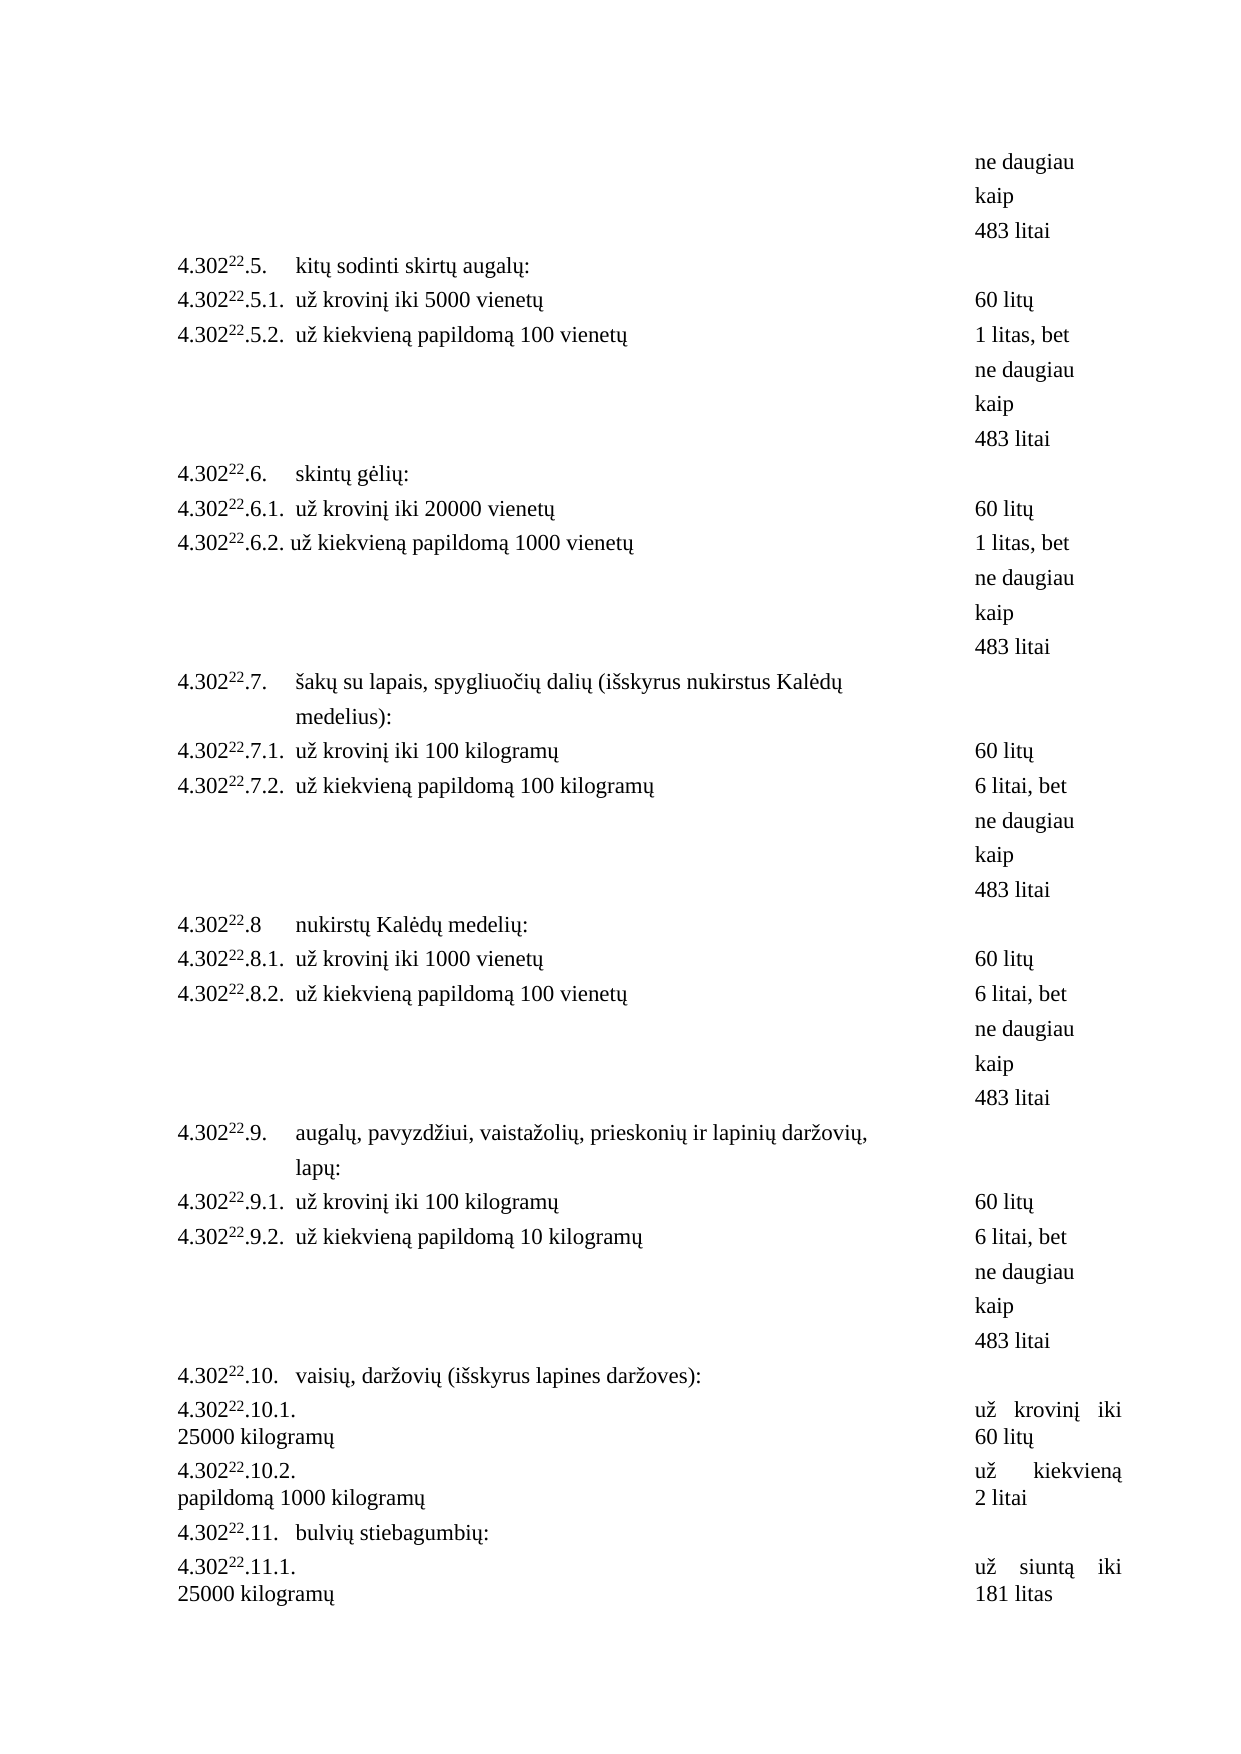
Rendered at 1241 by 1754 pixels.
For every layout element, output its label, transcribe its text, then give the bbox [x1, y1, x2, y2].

text 4.30222.7. šakų su lapais, spygliuočių dalių (išskyrus nukirstus Kalėdų [177, 668, 1122, 694]
text 4.30222.11.1. už siuntą iki 25000 kilogramų 181 litas [177, 1553, 1122, 1606]
text 4.30222.5. kitų sodinti skirtų augalų: [177, 252, 1122, 278]
text 4.30222.8 nukirstų Kalėdų medelių: [177, 911, 1122, 937]
text 483 litai [974, 876, 1122, 902]
text 4.30222.8.2. už kiekvieną papildomą 100 vienetų 6 litai, bet [177, 980, 1122, 1007]
text 4.30222.7.2. už kiekvieną papildomą 100 kilogramų 6 litai, bet [177, 772, 1122, 798]
text 4.30222.5.2. už kiekvieną papildomą 100 vienetų 1 litas, bet [177, 321, 1122, 347]
text ne daugiau [974, 148, 1122, 174]
text kaip [974, 841, 1122, 868]
text 483 litai [974, 1084, 1122, 1111]
text ne daugiau [974, 807, 1122, 833]
text kaip [974, 1292, 1122, 1319]
text ne daugiau [974, 564, 1122, 590]
text 4.30222.9.1. už krovinį iki 100 kilogramų 60 litų [177, 1188, 1122, 1215]
text kaip [974, 182, 1122, 209]
text 4.30222.9.2. už kiekvieną papildomą 10 kilogramų 6 litai, bet [177, 1223, 1122, 1249]
text kaip [974, 1049, 1122, 1076]
text 483 litai [974, 425, 1122, 452]
text 4.30222.5.1. už krovinį iki 5000 vienetų 60 litų [177, 286, 1122, 313]
text 4.30222.6.2. už kiekvieną papildomą 1000 vienetų 1 litas, bet [177, 529, 1122, 556]
text 4.30222.10.1. už krovinį iki 25000 kilogramų 60 litų [177, 1396, 1122, 1449]
text 4.30222.7.1. už krovinį iki 100 kilogramų 60 litų [177, 737, 1122, 764]
text lapų: [177, 1154, 1122, 1180]
text kaip [974, 599, 1122, 625]
text 4.30222.10.2. už kiekvieną papildomą 1000 kilogramų 2 litai [177, 1457, 1122, 1510]
text 483 litai [974, 217, 1122, 243]
text ne daugiau [974, 1258, 1122, 1284]
text kaip [974, 391, 1122, 417]
text 4.30222.6. skintų gėlių: [177, 460, 1122, 486]
text medelius): [177, 703, 1122, 729]
text 4.30222.10. vaisių, daržovių (išskyrus lapines daržoves): [177, 1362, 1122, 1388]
text 4.30222.9. augalų, pavyzdžiui, vaistažolių, prieskonių ir lapinių daržovių, [177, 1119, 1122, 1145]
text 483 litai [974, 633, 1122, 660]
text ne daugiau [974, 356, 1122, 382]
text 483 litai [974, 1327, 1122, 1353]
text 4.30222.8.1. už krovinį iki 1000 vienetų 60 litų [177, 946, 1122, 972]
text 4.30222.6.1. už krovinį iki 20000 vienetų 60 litų [177, 494, 1122, 521]
text 4.30222.11. bulvių stiebagumbių: [177, 1518, 1122, 1545]
text ne daugiau [974, 1015, 1122, 1041]
